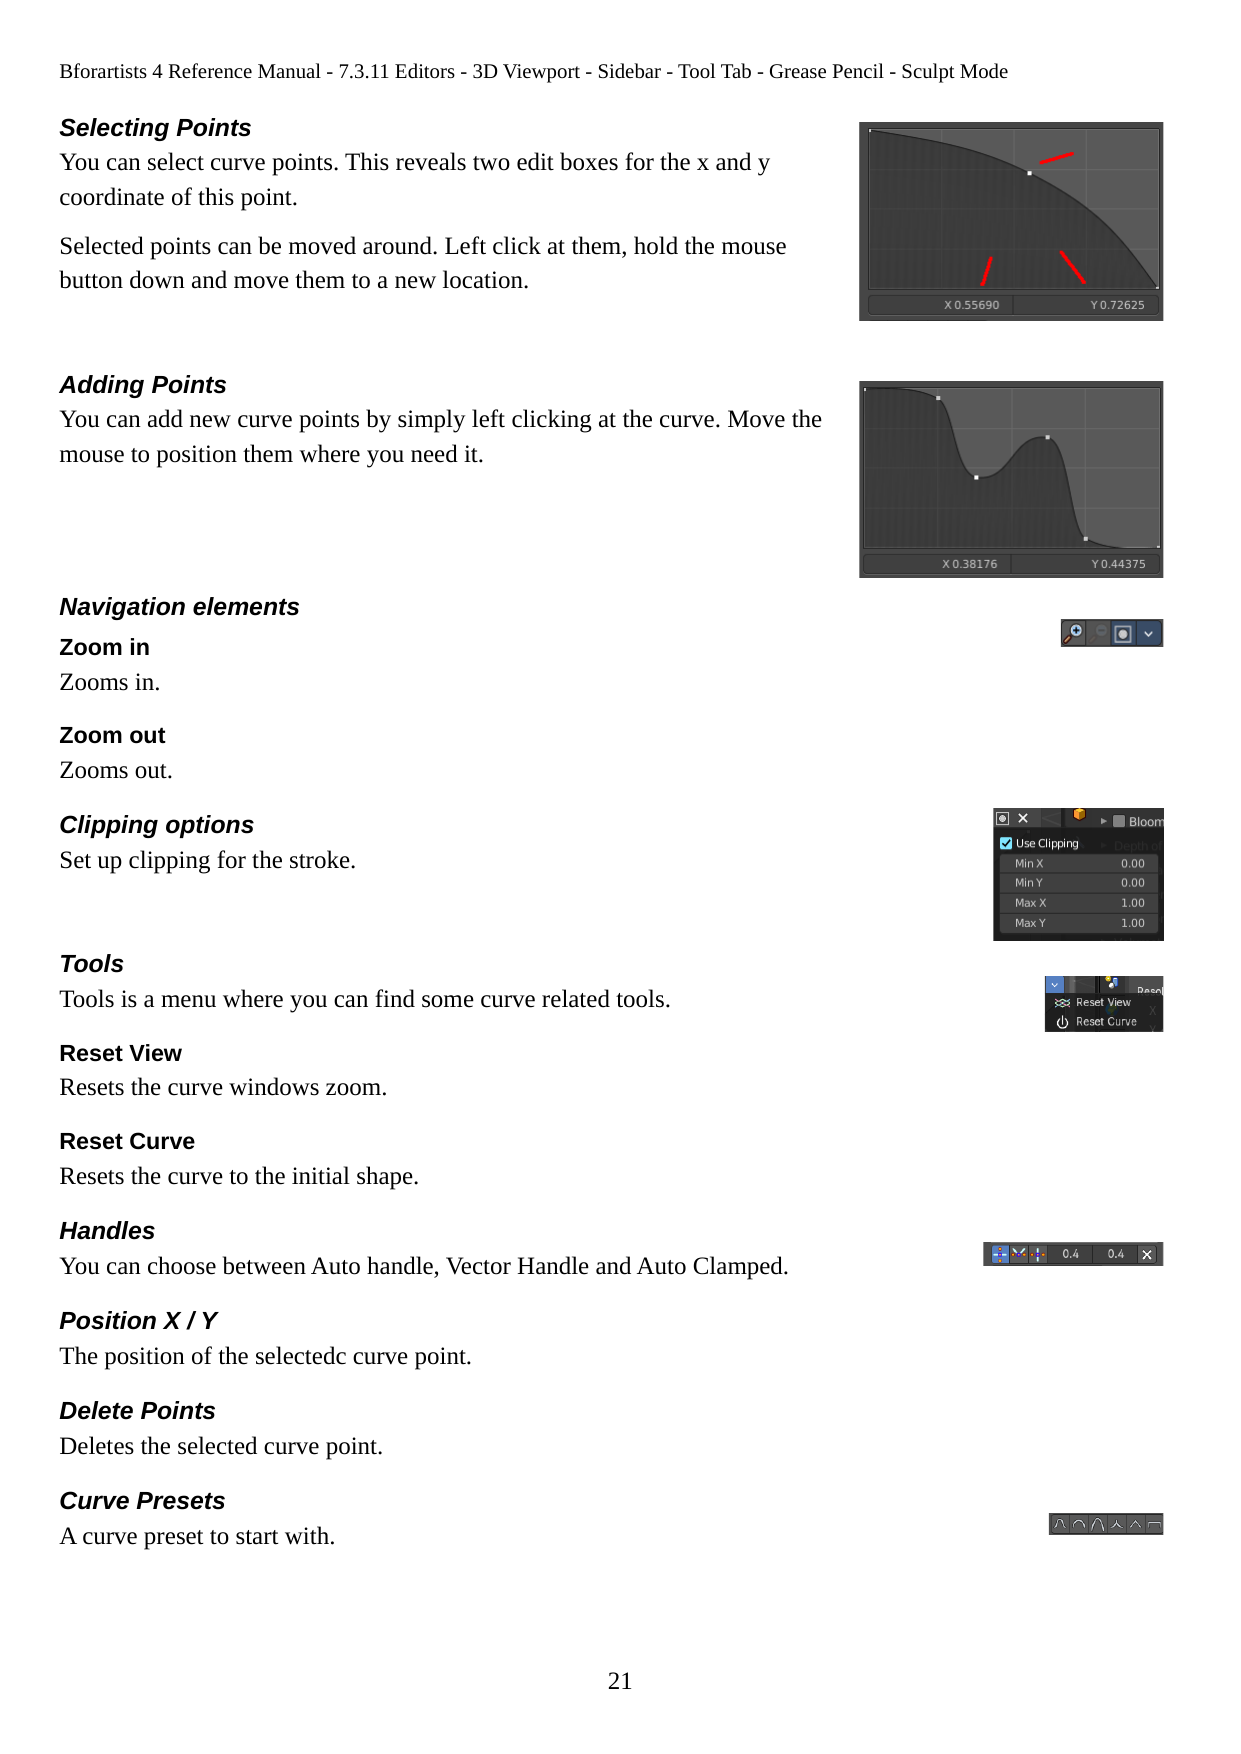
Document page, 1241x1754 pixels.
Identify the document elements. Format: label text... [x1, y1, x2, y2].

text Set up clipping for the stroke. [59, 845, 993, 874]
text You can select curve points. This reveals two edit boxes for the x and y coordinate of this point. [59, 147, 859, 211]
subtitle Selecting Points [59, 113, 1181, 141]
picture [993, 808, 1164, 941]
text You can add new curve points by simply left clicking at the curve. Move the mouse to position them where you need it. [59, 404, 859, 468]
subtitle Zoom in [59, 633, 1181, 660]
text Tools is a menu where you can find some curve related tools. [59, 984, 1044, 1013]
subtitle Position X / Y [59, 1306, 1181, 1335]
subtitle Tools [59, 949, 1181, 978]
text The position of the selectedc curve point. [59, 1341, 1181, 1370]
subtitle Clipping options [59, 810, 993, 839]
subtitle Handles [59, 1216, 1181, 1245]
subtitle [1164, 810, 1181, 839]
picture [1044, 976, 1164, 1032]
text You can choose between Auto handle, Vector Handle and Auto Clamped. [59, 1251, 1181, 1280]
picture [983, 1242, 1164, 1266]
subtitle Adding Points [59, 370, 1181, 398]
picture [1048, 1513, 1164, 1535]
picture [1060, 619, 1164, 647]
text Zooms out. [59, 755, 1181, 784]
subtitle Reset View [59, 1039, 1181, 1066]
text Selected points can be moved around. Left click at them, hold the mouse button down and move them to a new location. [59, 231, 859, 294]
subtitle Zoom out [59, 722, 1181, 749]
subtitle Curve Presets [59, 1486, 1181, 1515]
text Resets the curve to the initial shape. [59, 1161, 1181, 1189]
picture [859, 122, 1164, 321]
text Resets the curve windows zoom. [59, 1072, 1181, 1101]
subtitle Reset Curve [59, 1128, 1181, 1154]
picture [859, 381, 1164, 578]
subtitle Navigation elements [59, 592, 1181, 621]
text Deletes the selected curve point. [59, 1431, 1181, 1460]
subtitle Delete Points [59, 1396, 1181, 1425]
text Zooms in. [59, 667, 1181, 695]
text A curve preset to start with. [59, 1521, 1181, 1550]
